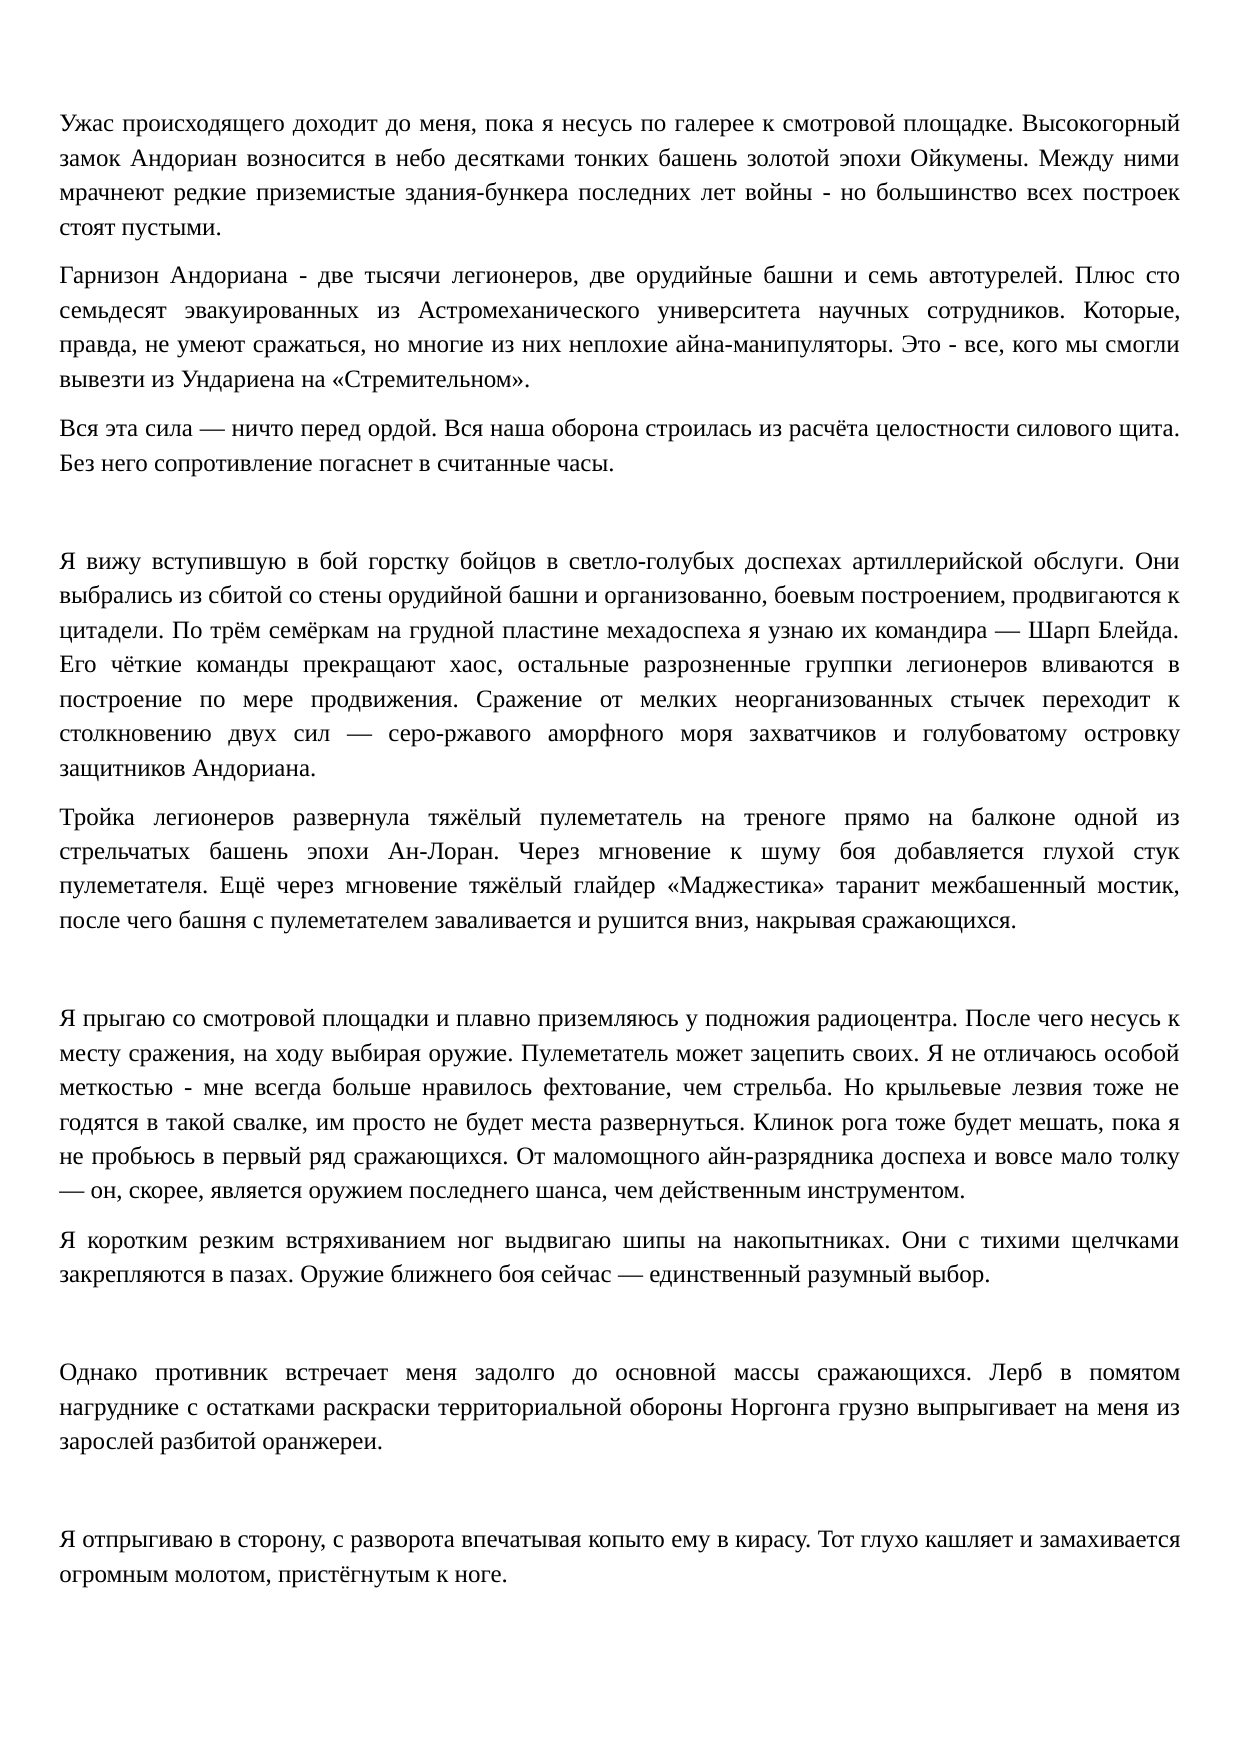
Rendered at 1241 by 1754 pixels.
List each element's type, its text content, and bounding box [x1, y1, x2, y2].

text Гарнизон Андориана - две тысячи легионеров, две орудийные башни и семь автотурелей. Плюс сто семьдесят эвакуированных из Астромеханического университета научных сотрудников. Которые, правда, не умеют сражаться, но многие из них неплохие айна-манипуляторы. Это - все, кого мы смогли вывезти из Ундариена на «Стремительном». [59, 261, 1181, 393]
text Ужас происходящего доходит до меня, пока я несусь по галерее к смотровой площадке. Высокогорный замок Андориан возносится в небо десятками тонких башень золотой эпохи Ойкумены. Между ними мрачнеют редкие приземистые здания-бункера последних лет войны - но большинство всех построек стоят пустыми. [59, 108, 1181, 240]
text Я коротким резким встряхиванием ног выдвигаю шипы на накопытниках. Они с тихими щелчками закрепляются в пазах. Оружие ближнего боя сейчас — единственный разумный выбор. [59, 1225, 1181, 1288]
text Я отпрыгиваю в сторону, с разворота впечатывая копыто ему в кирасу. Тот глухо кашляет и замахивается огромным молотом, пристёгнутым к ноге. [59, 1524, 1181, 1588]
text Однако противник встречает меня задолго до основной массы сражающихся. Лерб в помятом нагруднике с остатками раскраски территориальной обороны Норгонга грузно выпрыгивает на меня из зарослей разбитой оранжереи. [59, 1357, 1181, 1455]
text Вся эта сила — ничто перед ордой. Вся наша оборона строилась из расчёта целостности силового щита. Без него сопротивление погаснет в считанные часы. [59, 413, 1181, 476]
text Я прыгаю со смотровой площадки и плавно приземляюсь у подножия радиоцентра. После чего несусь к месту сражения, на ходу выбирая оружие. Пулеметатель может зацепить своих. Я не отличаюсь особой меткостью - мне всегда больше нравилось фехтование, чем стрельба. Но крыльевые лезвия тоже не годятся в такой свалке, им просто не будет места развернуться. Клинок рога тоже будет мешать, пока я не пробьюсь в первый ряд сражающихся. От маломощного айн-разрядника доспеха и вовсе мало толку — он, скорее, является оружием последнего шанса, чем действенным инструментом. [59, 1003, 1181, 1204]
text Я вижу вступившую в бой горстку бойцов в светло-голубых доспехах артиллерийской обслуги. Они выбрались из сбитой со стены орудийной башни и организованно, боевым построением, продвигаются к цитадели. По трём семёркам на грудной пластине мехадоспеха я узнаю их командира — Шарп Блейда. Его чёткие команды прекращают хаос, остальные разрозненные группки легионеров вливаются в построение по мере продвижения. Сражение от мелких неорганизованных стычек переходит к столкновению двух сил — серо-ржавого аморфного моря захватчиков и голубоватому островку защитников Андориана. [59, 546, 1181, 781]
text Тройка легионеров развернула тяжёлый пулеметатель на треноге прямо на балконе одной из стрельчатых башень эпохи Ан-Лоран. Через мгновение к шуму боя добавляется глухой стук пулеметателя. Ещё через мгновение тяжёлый глайдер «Маджестика» таранит межбашенный мостик, после чего башня с пулеметателем заваливается и рушится вниз, накрывая сражающихся. [59, 802, 1181, 934]
